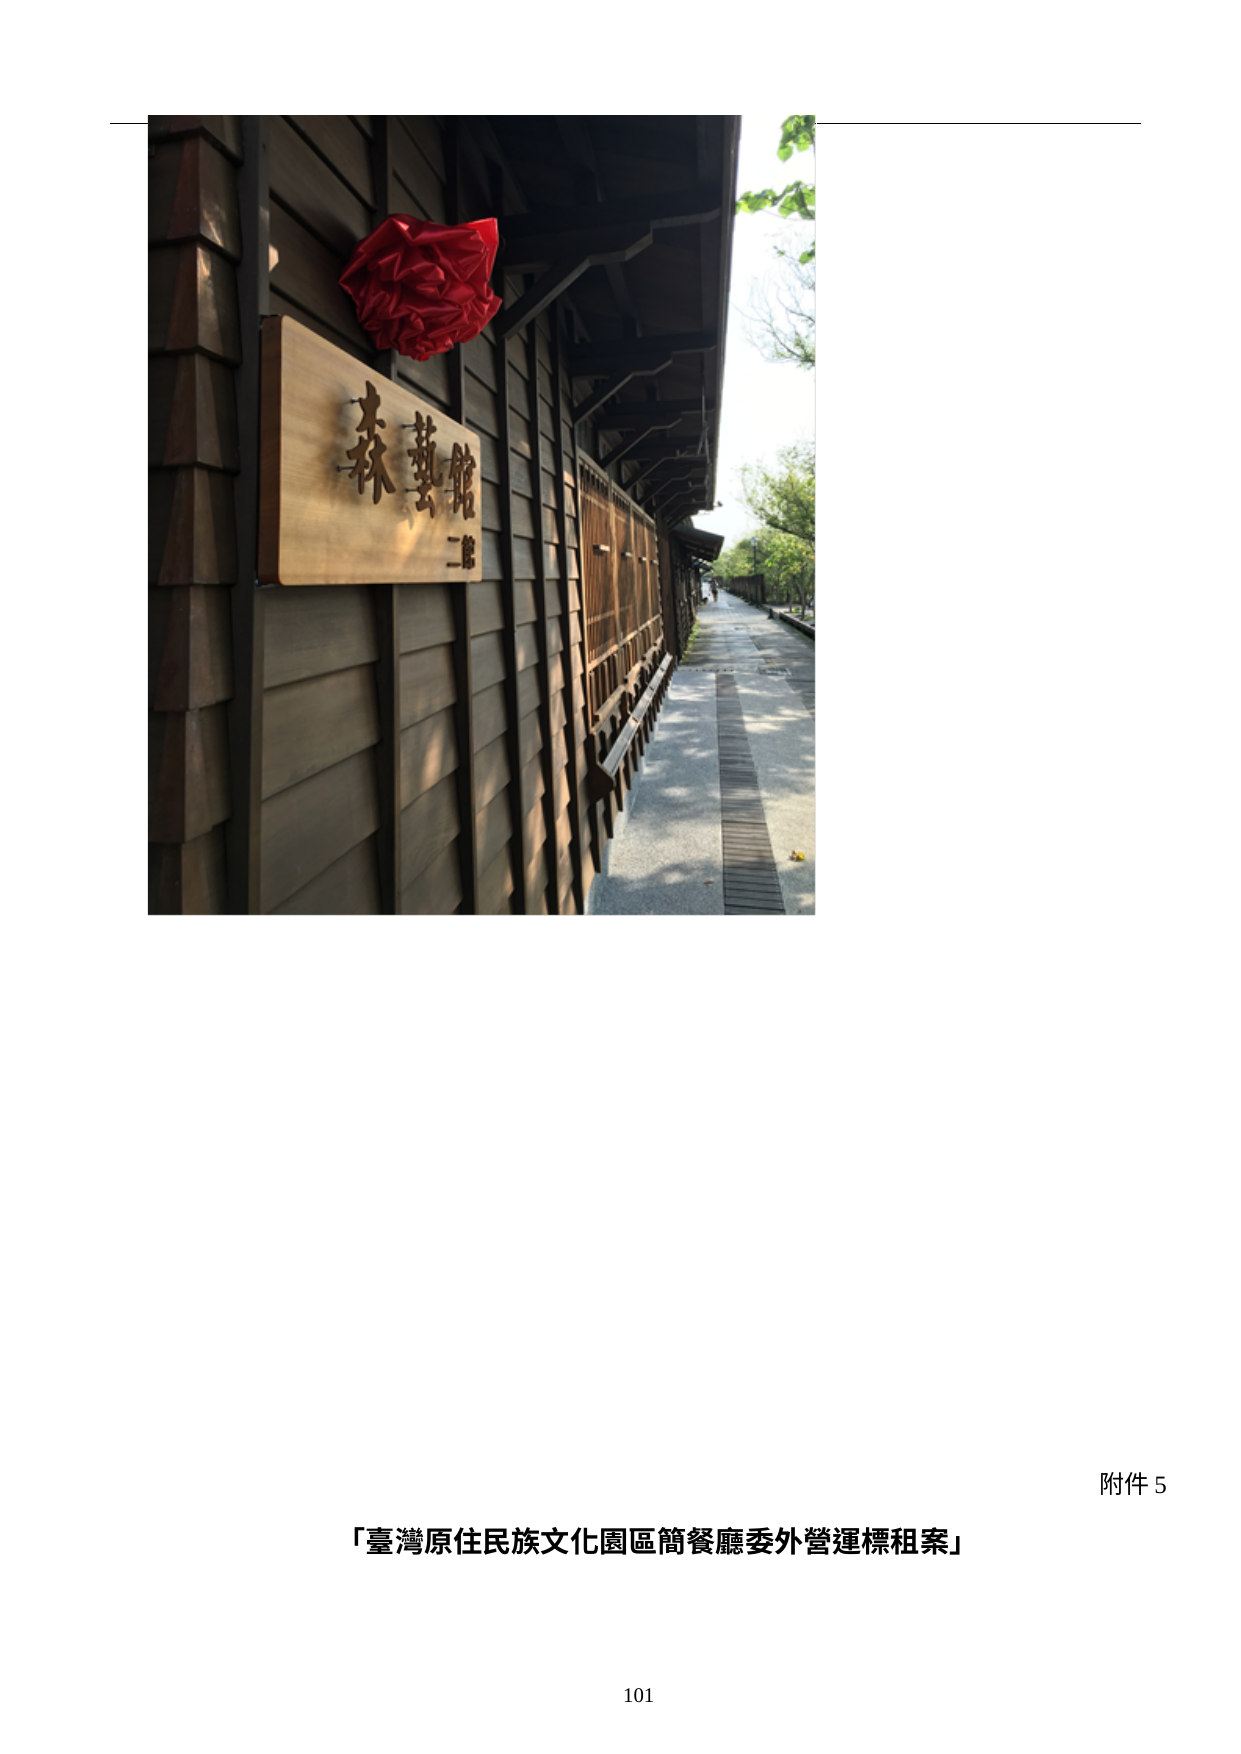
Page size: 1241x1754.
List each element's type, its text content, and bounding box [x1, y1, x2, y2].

picture [147, 115, 817, 917]
text 附件5 [148, 1464, 1167, 1501]
text 「臺灣原住民族文化園區簡餐廳委外營運標租案」 [148, 1519, 1167, 1561]
